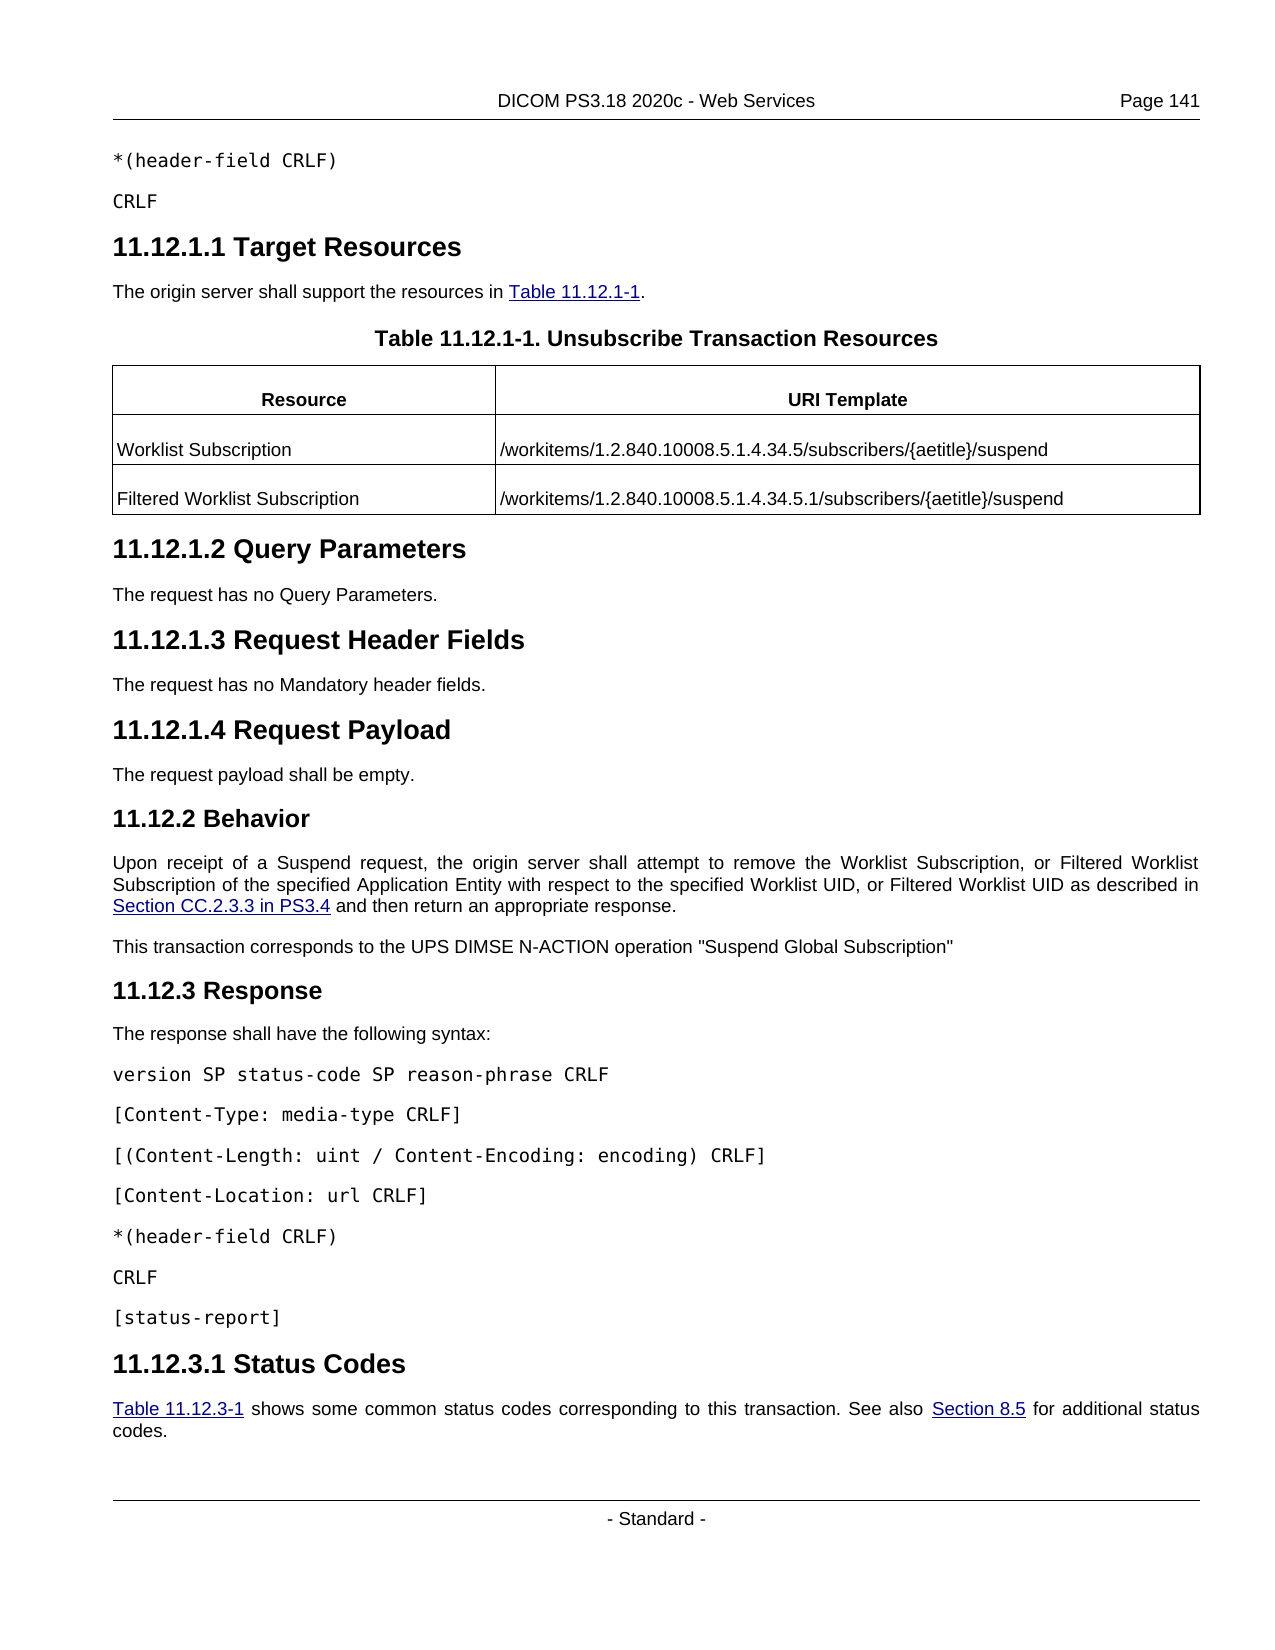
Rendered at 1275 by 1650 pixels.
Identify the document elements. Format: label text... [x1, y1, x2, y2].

text *(header-field CRLF) [112, 150, 1200, 172]
table_cell /workitems/1.2.840.10008.5.1.4.34.5.1/subscribers/{aetitle}/suspend [496, 465, 1199, 514]
text *(header-field CRLF) [112, 1226, 1200, 1248]
text 11.12.3.1 Status Codes [112, 1348, 1200, 1379]
table_cell Filtered Worklist Subscription [113, 465, 495, 514]
text This transaction corresponds to the UPS DIMSE N-ACTION operation "Suspend Global Subscription" [112, 935, 1200, 957]
text 11.12.2 Behavior [112, 804, 1200, 833]
text Table 11.12.1-1. Unsubscribe Transaction Resources [112, 325, 1200, 351]
text The request has no Query Parameters. [112, 583, 1200, 605]
text [Content-Type: media-type CRLF] [112, 1104, 1200, 1126]
text The origin server shall support the resources in Table 11.12.1-1. [112, 281, 1200, 303]
table_cell Worklist Subscription [113, 415, 495, 464]
table_cell /workitems/1.2.840.10008.5.1.4.34.5/subscribers/{aetitle}/suspend [496, 415, 1199, 464]
text Table 11.12.3-1 shows some common status codes corresponding to this transaction. See also Section 8.5 for additional status codes. [112, 1398, 1200, 1441]
text [Content-Location: url CRLF] [112, 1185, 1200, 1207]
text CRLF [112, 191, 1200, 212]
text The request payload shall be empty. [112, 764, 1200, 786]
text The response shall have the following syntax: [112, 1023, 1200, 1045]
text The request has no Mandatory header fields. [112, 674, 1200, 695]
table_header Resource [113, 366, 495, 414]
text 11.12.1.2 Query Parameters [112, 533, 1200, 565]
text version SP status-code SP reason-phrase CRLF [112, 1063, 1200, 1085]
text CRLF [112, 1267, 1200, 1288]
text [status-report] [112, 1307, 1200, 1329]
text 11.12.1.1 Target Resources [112, 231, 1200, 262]
table_header URI Template [496, 366, 1199, 414]
text 11.12.1.4 Request Payload [112, 714, 1200, 745]
text 11.12.3 Response [112, 976, 1200, 1004]
text Upon receipt of a Suspend request, the origin server shall attempt to remove the Worklist Subscription, or Filtered Worklist Subscription of the specified Application Entity with respect to the specified Worklist UID, or Filtered Worklist UID as described in Section CC.2.3.3 in PS3.4 and then return an appropriate response. [112, 852, 1200, 917]
text 11.12.1.3 Request Header Fields [112, 624, 1200, 655]
text [(Content-Length: uint / Content-Encoding: encoding) CRLF] [112, 1145, 1200, 1167]
